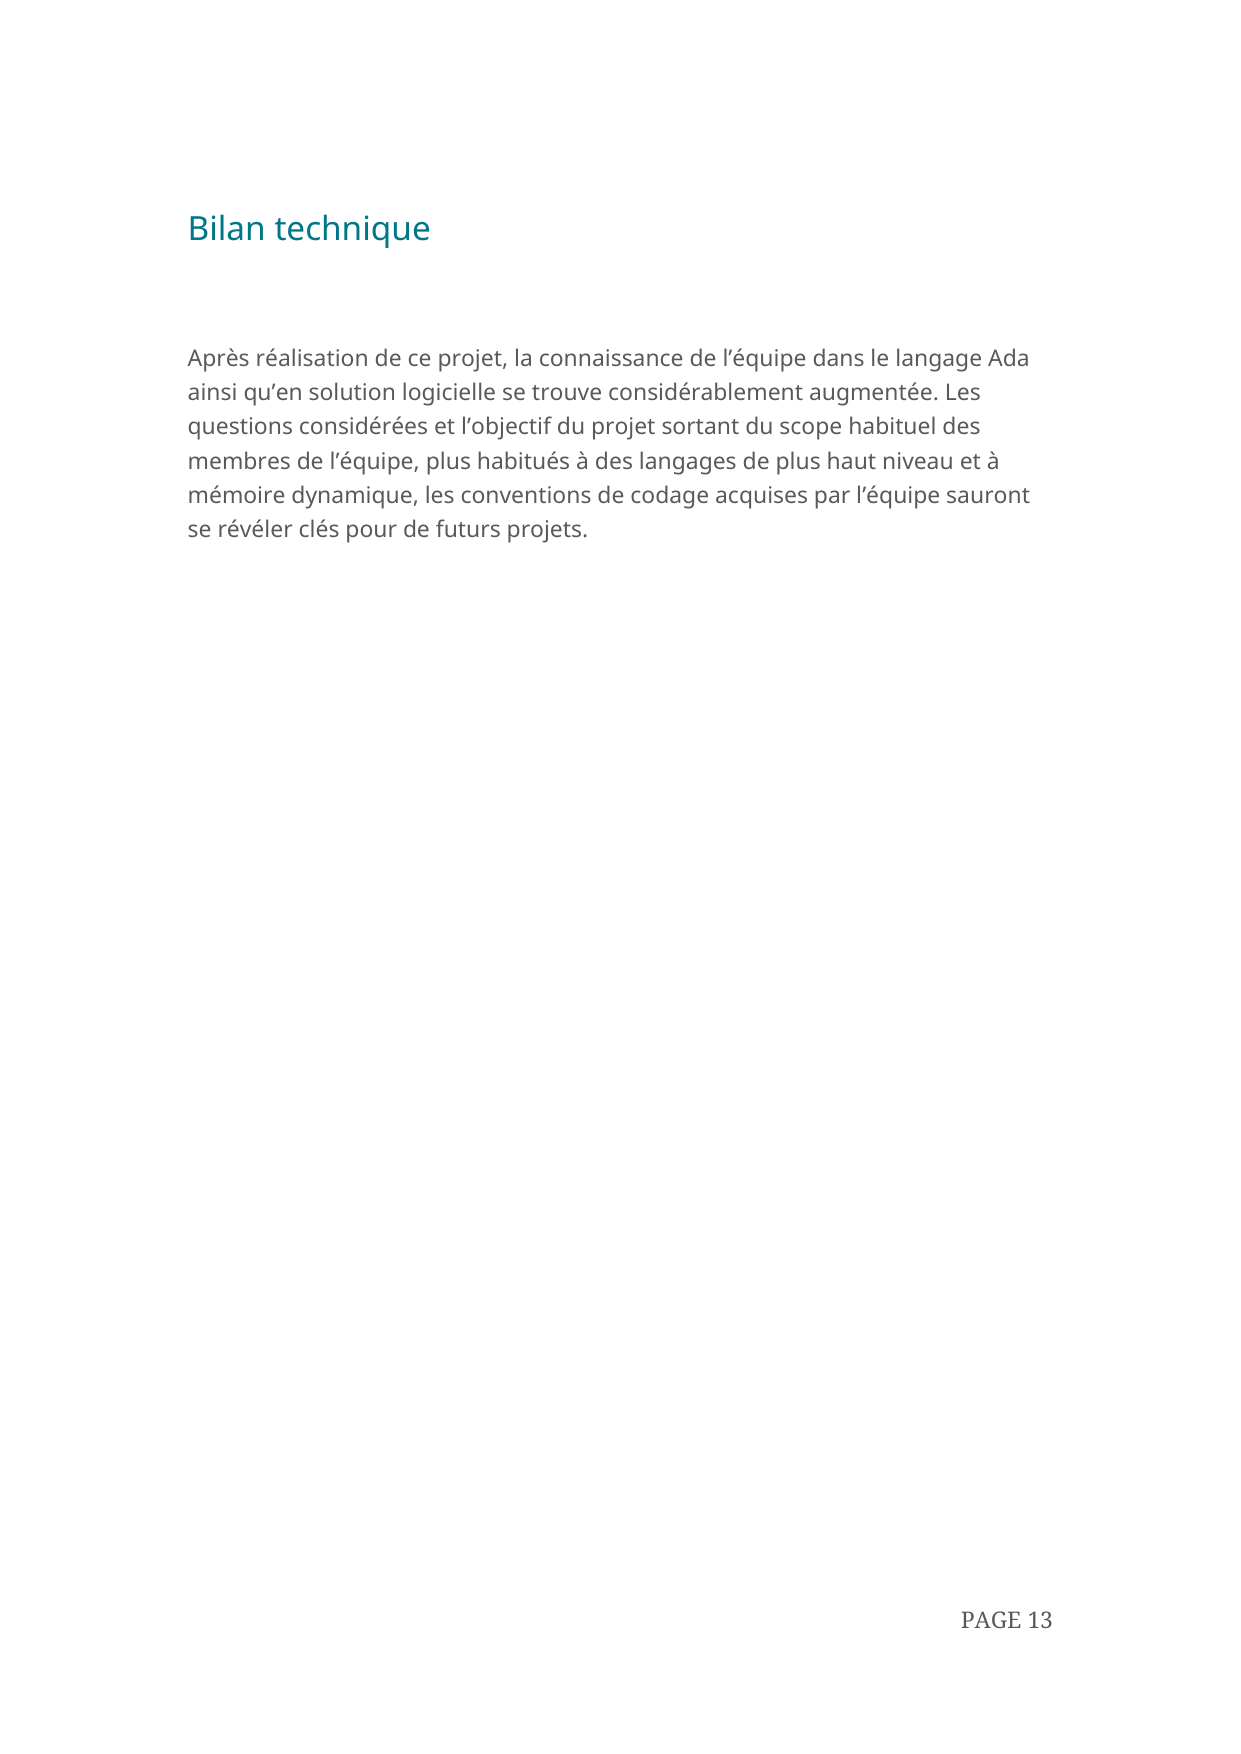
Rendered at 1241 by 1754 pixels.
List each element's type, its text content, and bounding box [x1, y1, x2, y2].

text Après réalisation de ce projet, la connaissance de l’équipe dans le langage Ada ainsi qu’en solution logicielle se trouve considérablement augmentée. Les questions considérées et l’objectif du projet sortant du scope habituel des membres de l’équipe, plus habitués à des langages de plus haut niveau et à mémoire dynamique, les conventions de codage acquises par l’équipe sauront se révéler clés pour de futurs projets. [187, 342, 1053, 545]
subtitle Bilan technique [187, 205, 1053, 251]
